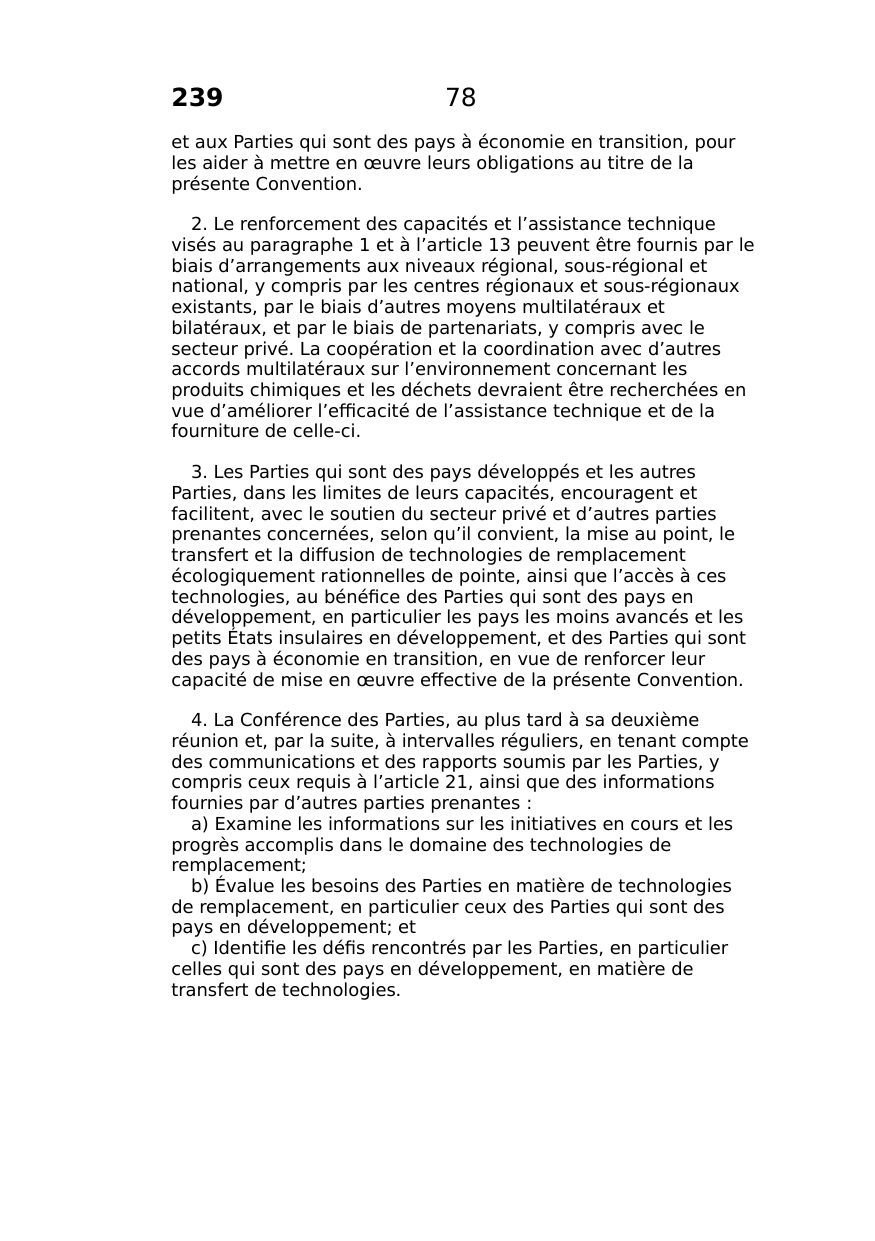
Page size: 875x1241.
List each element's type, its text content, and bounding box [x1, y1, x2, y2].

text b) Évalue les besoins des Parties en matière de technologies de remplacement, en particulier ceux des Parties qui sont des pays en développement; et [171, 876, 756, 938]
text et aux Parties qui sont des pays à économie en transition, pour les aider à mettre en œuvre leurs obligations au titre de la présente Convention. [171, 132, 756, 194]
text 2. Le renforcement des capacités et l’assistance technique visés au paragraphe 1 et à l’article 13 peuvent être fournis par le biais d’arrangements aux niveaux régional, sous-régional et national, y compris par les centres régionaux et sous-régionaux existants, par le biais d’autres moyens multilatéraux et bilatéraux, et par le biais de partenariats, y compris avec le secteur privé. La coopération et la coordination avec d’autres accords multilatéraux sur l’environnement concernant les produits chimiques et les déchets devraient être recherchées en vue d’améliorer l’efficacité de l’assistance technique et de la fourniture de celle-ci. [171, 214, 756, 442]
text c) Identifie les défis rencontrés par les Parties, en particulier celles qui sont des pays en développement, en matière de transfert de technologies. [171, 938, 756, 1000]
text 4. La Conférence des Parties, au plus tard à sa deuxième réunion et, par la suite, à intervalles réguliers, en tenant compte des communications et des rapports soumis par les Parties, y compris ceux requis à l’article 21, ainsi que des informations fournies par d’autres parties prenantes : [171, 710, 756, 814]
text 3. Les Parties qui sont des pays développés et les autres Parties, dans les limites de leurs capacités, encouragent et facilitent, avec le soutien du secteur privé et d’autres parties prenantes concernées, selon qu’il convient, la mise au point, le transfert et la diffusion de technologies de remplacement écologiquement rationnelles de pointe, ainsi que l’accès à ces technologies, au bénéfice des Parties qui sont des pays en développement, en particulier les pays les moins avancés et les petits États insulaires en développement, et des Parties qui sont des pays à économie en transition, en vue de renforcer leur capacité de mise en œuvre effective de la présente Convention. [171, 462, 756, 690]
text a) Examine les informations sur les initiatives en cours et les progrès accomplis dans le domaine des technologies de remplacement; [171, 814, 756, 876]
